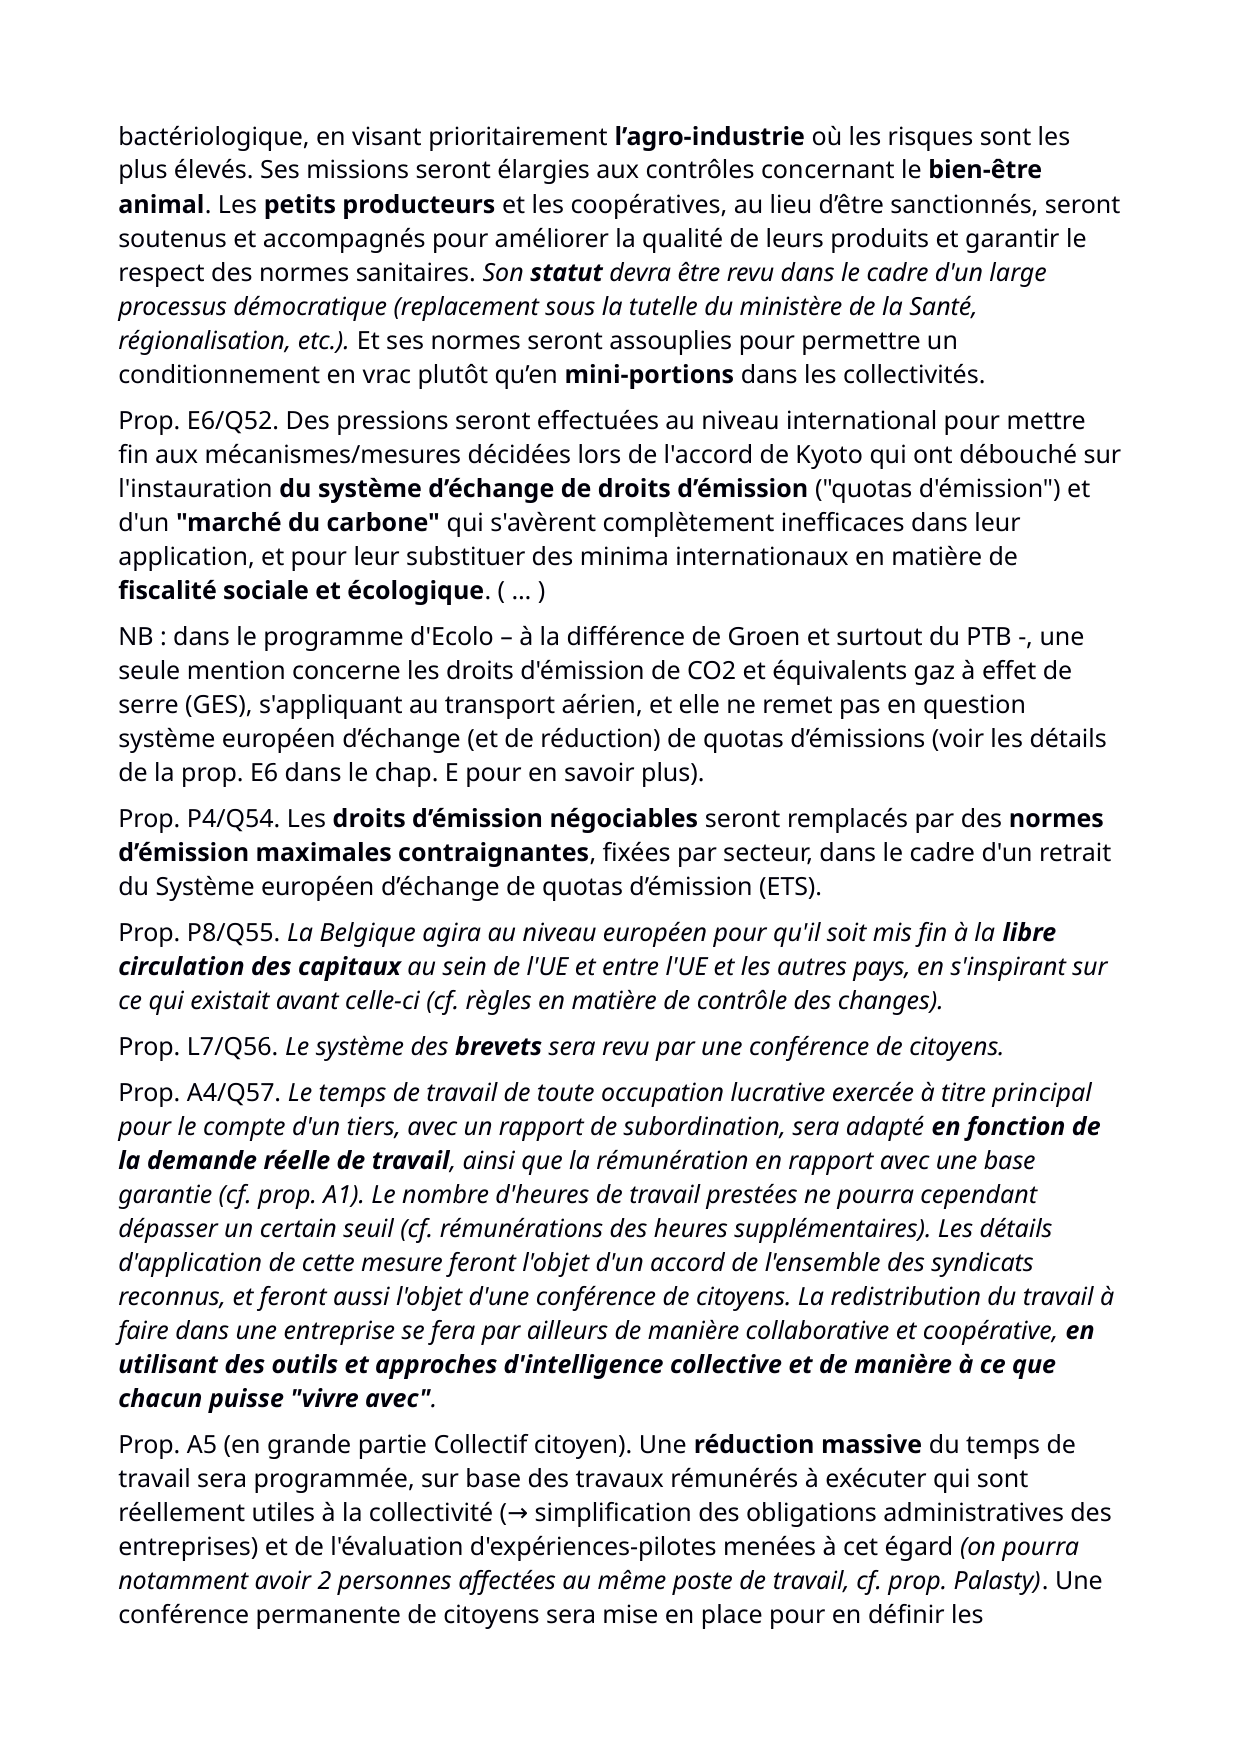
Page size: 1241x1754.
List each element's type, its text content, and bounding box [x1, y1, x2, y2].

text NB : dans le programme d'Ecolo – à la différence de Groen et surtout du PTB -, une seule mention concerne les droits d'émission de CO2 et équivalents gaz à effet de serre (GES), s'appliquant au transport aérien, et elle ne remet pas en question système europé­en d’échange (et de réduction) de quotas d’émissions (voir les détails de la prop. E6 dans le chap. E pour en savoir plus). [118, 618, 1122, 789]
text bactériologique, en visant prioritairement l’agro-industrie où les risques sont les plus élevés. Ses missions seront élargies aux contrôles con­cer­nant le bien-être animal. Les petits producteurs et les coo­pératives, au lieu d’être sanction­nés, seront soutenus et accompagnés pour amé­liorer la qualité de leurs pro­duits et garantir le respect des normes sanitaires. Son statut devra être revu dans le cadre d'un large processus démocratique (replacement sous la tutelle du ministère de la Santé, régionalisation, etc.). Et ses normes seront assouplies pour permettre un conditionnement en vrac plutôt qu’en mini-portions dans les collectivités. [118, 118, 1122, 391]
text Prop. A5 (en grande partie Collectif citoyen). Une réduction massive du temps de travail sera programmée, sur ba­se des travaux rémunérés à exécuter qui sont réellement utiles à la collecti­vité (→ simplification des obligations ad­minis­tratives des entreprises) et de l'évalu­ation d'expériences-pilotes menées à cet égard (on pourra notam­ment avoir 2 personnes affectées au même poste de travail, cf. prop. Palasty). Une conféren­ce permanente de citoyens sera mise en place pour en définir les [118, 1427, 1122, 1631]
text Prop. P8/Q55. La Belgique agira au niveau européen pour qu'il soit mis fin à la libre circulation des capi­taux au sein de l'UE et entre l'UE et les autres pays, en s'inspirant sur ce qui existait avant celle-ci (cf. règles en matière de contrôle des changes). [118, 914, 1122, 1017]
text Prop. E6/Q52. Des pressions seront effectuées au niveau international pour mettre fin aux mécanismes/mesures décidées lors de l'accord de Kyoto qui ont débou­ché sur l'instauration du système d’échange de droits d’émission ("quotas d'émission") et d'un "marché du carbone" qui s'avèrent complète­ment ineffi­ca­ces dans leur application, et pour leur substituer des minima internationaux en matière de fiscalité sociale et écologique. ( … ) [118, 402, 1122, 607]
text Prop. A4/Q57. Le temps de travail de toute occupation lucrative exercée à titre prin­cipal pour le compte d'un tiers, avec un rapport de subordination, sera adapté en fonction de la demande réelle de travail, ainsi que la rémunéra­tion en rapport avec une base garantie (cf. prop. A1). Le nombre d'heures de travail prestées ne pourra cependant dépasser un certain seuil (cf. rémunéra­tions des heures supplémentaires). Les détails d'application de cette mesure feront l'ob­jet d'un accord de l'ensemble des syndicats reconnus, et feront aussi l'objet d'une conférence de citoyens. La redistribution du travail à faire dans une en­treprise se fera par ailleurs de manière collaborative et coopérative, en utili­sant des outils et approches d'intelligence collective et de manière à ce que chacun puisse "vivre avec". [118, 1074, 1122, 1415]
text Prop. P4/Q54. Les droits d’émission négociables seront remplacés par des normes d’émission maximales contraignantes, fixées par secteur, dans le cadre d'un retrait du Système européen d’échange de quotas d’émission (ETS). [118, 801, 1122, 903]
text Prop. L7/Q56. Le système des brevets sera revu par une conférence de citoyens. [118, 1028, 1122, 1063]
